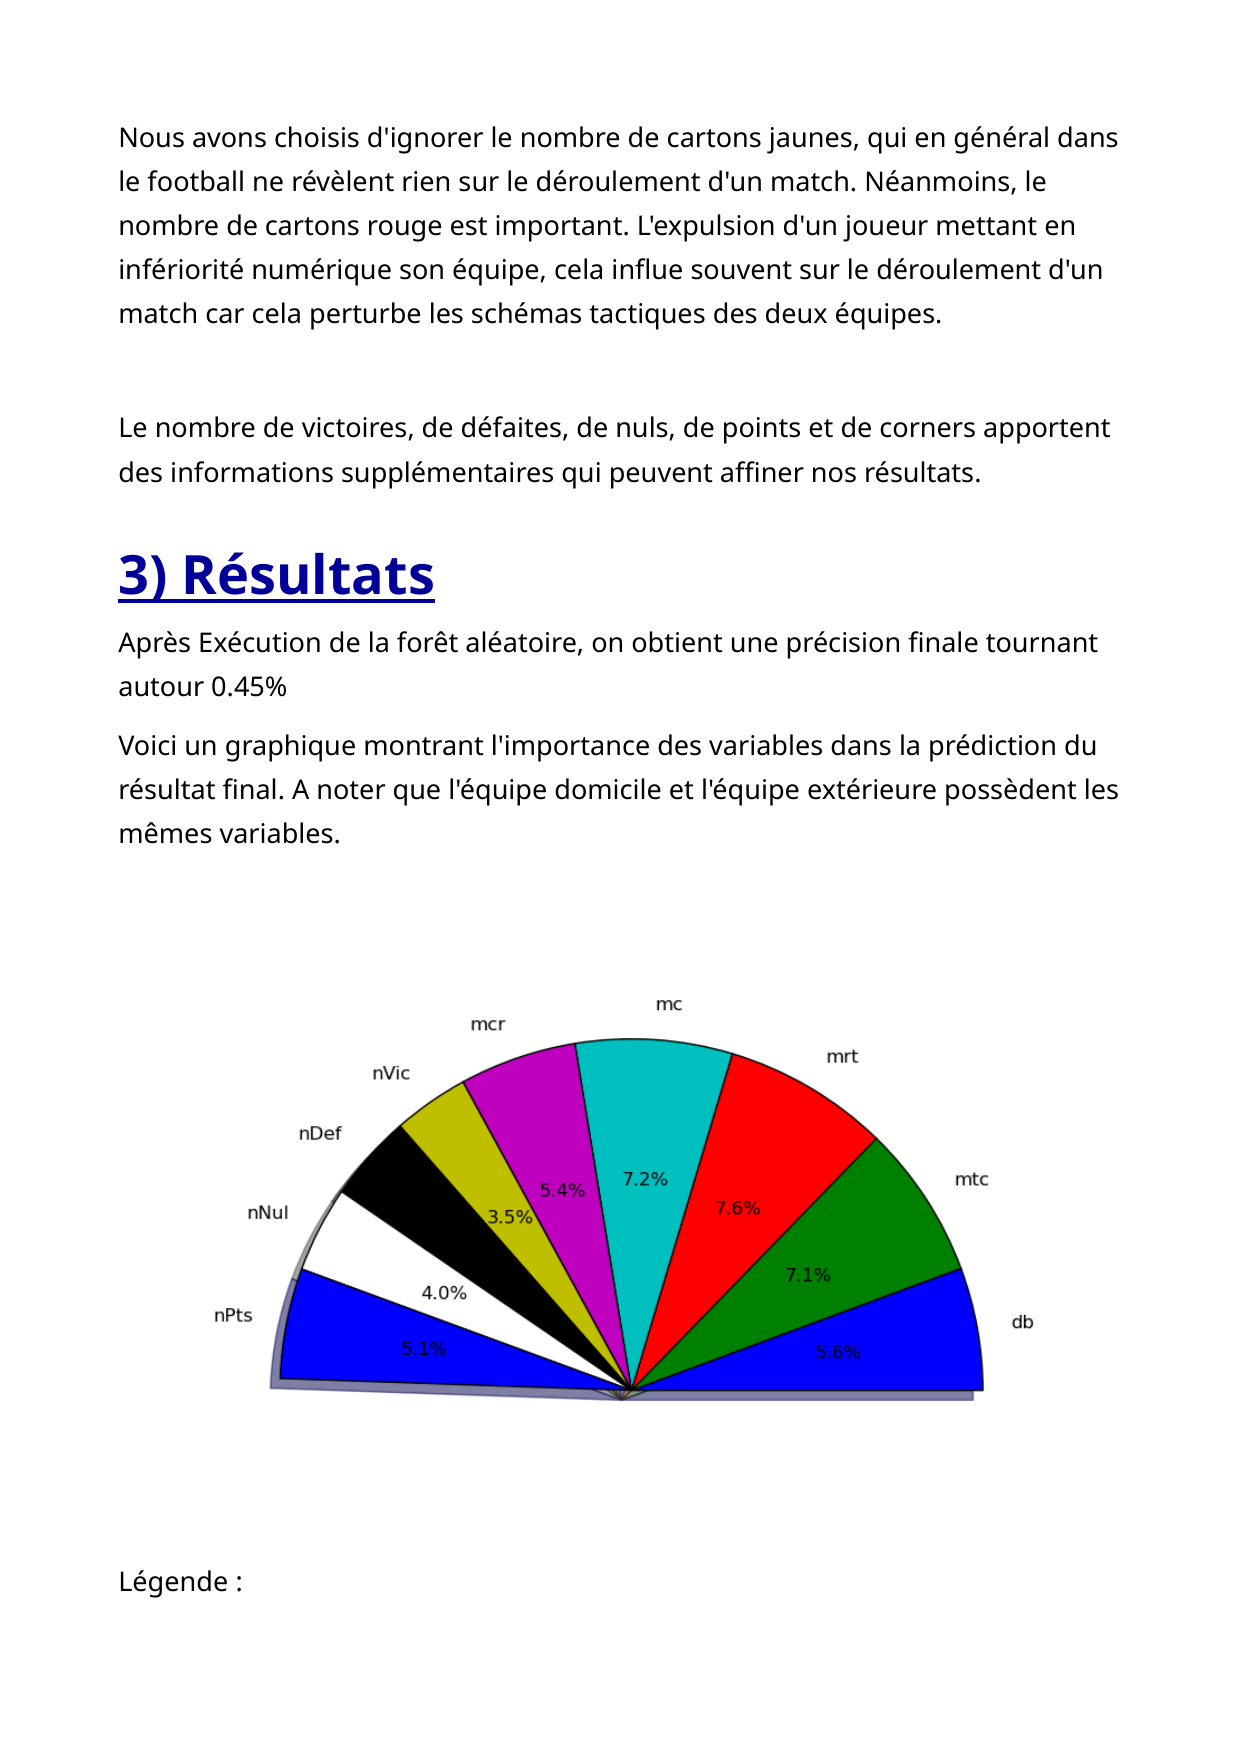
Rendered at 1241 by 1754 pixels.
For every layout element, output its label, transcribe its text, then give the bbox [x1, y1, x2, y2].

subtitle 3) Résultats [118, 537, 1122, 611]
text Voici un graphique montrant l'importance des variables dans la prédiction du résultat final. A noter que l'équipe domicile et l'équipe extérieure possèdent les mêmes variables. [118, 726, 1122, 851]
text Le nombre de victoires, de défaites, de nuls, de points et de corners apportent des informations supplémentaires qui peuvent affiner nos résultats. [118, 409, 1122, 490]
picture [167, 873, 1073, 1556]
text Nous avons choisis d'ignorer le nombre de cartons jaunes, qui en général dans le football ne révèlent rien sur le déroulement d'un match. Néanmoins, le nombre de cartons rouge est important. L'expulsion d'un joueur mettant en infériorité numérique son équipe, cela influe souvent sur le déroulement d'un match car cela perturbe les schémas tactiques des deux équipes. [118, 118, 1122, 332]
text Légende : [118, 1556, 1122, 1599]
text Après Exécution de la forêt aléatoire, on obtient une précision finale tournant autour 0.45% [118, 623, 1122, 704]
